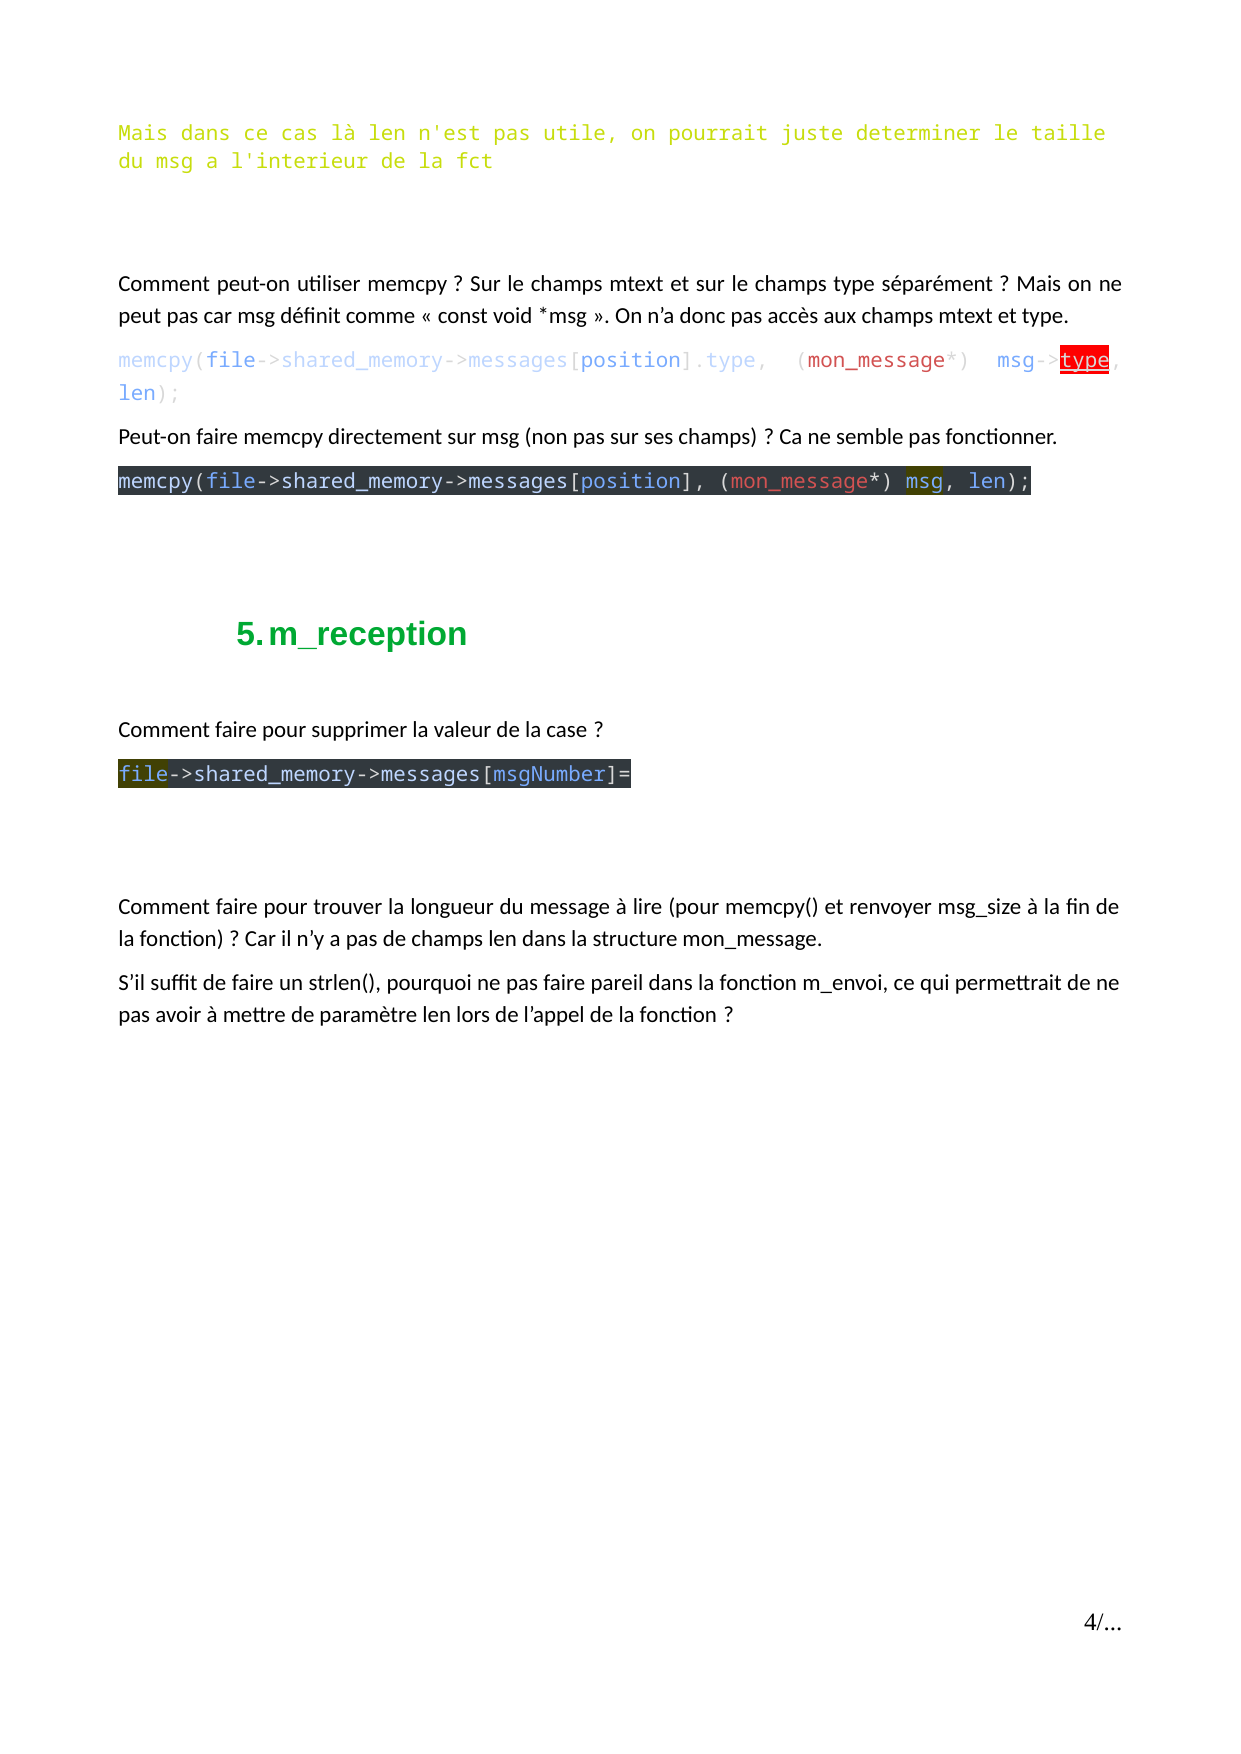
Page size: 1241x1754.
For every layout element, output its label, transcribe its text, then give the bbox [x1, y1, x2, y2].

text S’il suffit de faire un strlen(), pourquoi ne pas faire pareil dans la fonction m_envoi, ce qui permettrait de ne pas avoir à mettre de paramètre len lors de l’appel de la fonction ? [118, 968, 1122, 1028]
text Comment faire pour supprimer la valeur de la case ? [118, 715, 1122, 743]
subtitle m_reception [236, 614, 1122, 653]
text Comment peut-on utiliser memcpy ? Sur le champs mtext et sur le champs type séparément ? Mais on ne peut pas car msg définit comme « const void *msg ». On n’a donc pas accès aux champs mtext et type. [118, 269, 1122, 329]
text memcpy(file->shared_memory->messages[position], (mon_message*) msg, len); [118, 466, 1122, 495]
text memcpy(file->shared_memory->messages[position].type, (mon_message*) msg->type, len); [118, 345, 1122, 406]
text Mais dans ce cas là len n'est pas utile, on pourrait juste determiner le taille du msg a l'interieur de la fct [118, 118, 1122, 175]
text Comment faire pour trouver la longueur du message à lire (pour memcpy() et renvoyer msg_size à la fin de la fonction) ? Car il n’y a pas de champs len dans la structure mon_message. [118, 892, 1122, 952]
text Peut-on faire memcpy directement sur msg (non pas sur ses champs) ? Ca ne semble pas fonctionner. [118, 422, 1122, 450]
text file->shared_memory->messages[msgNumber]= [118, 759, 1122, 788]
